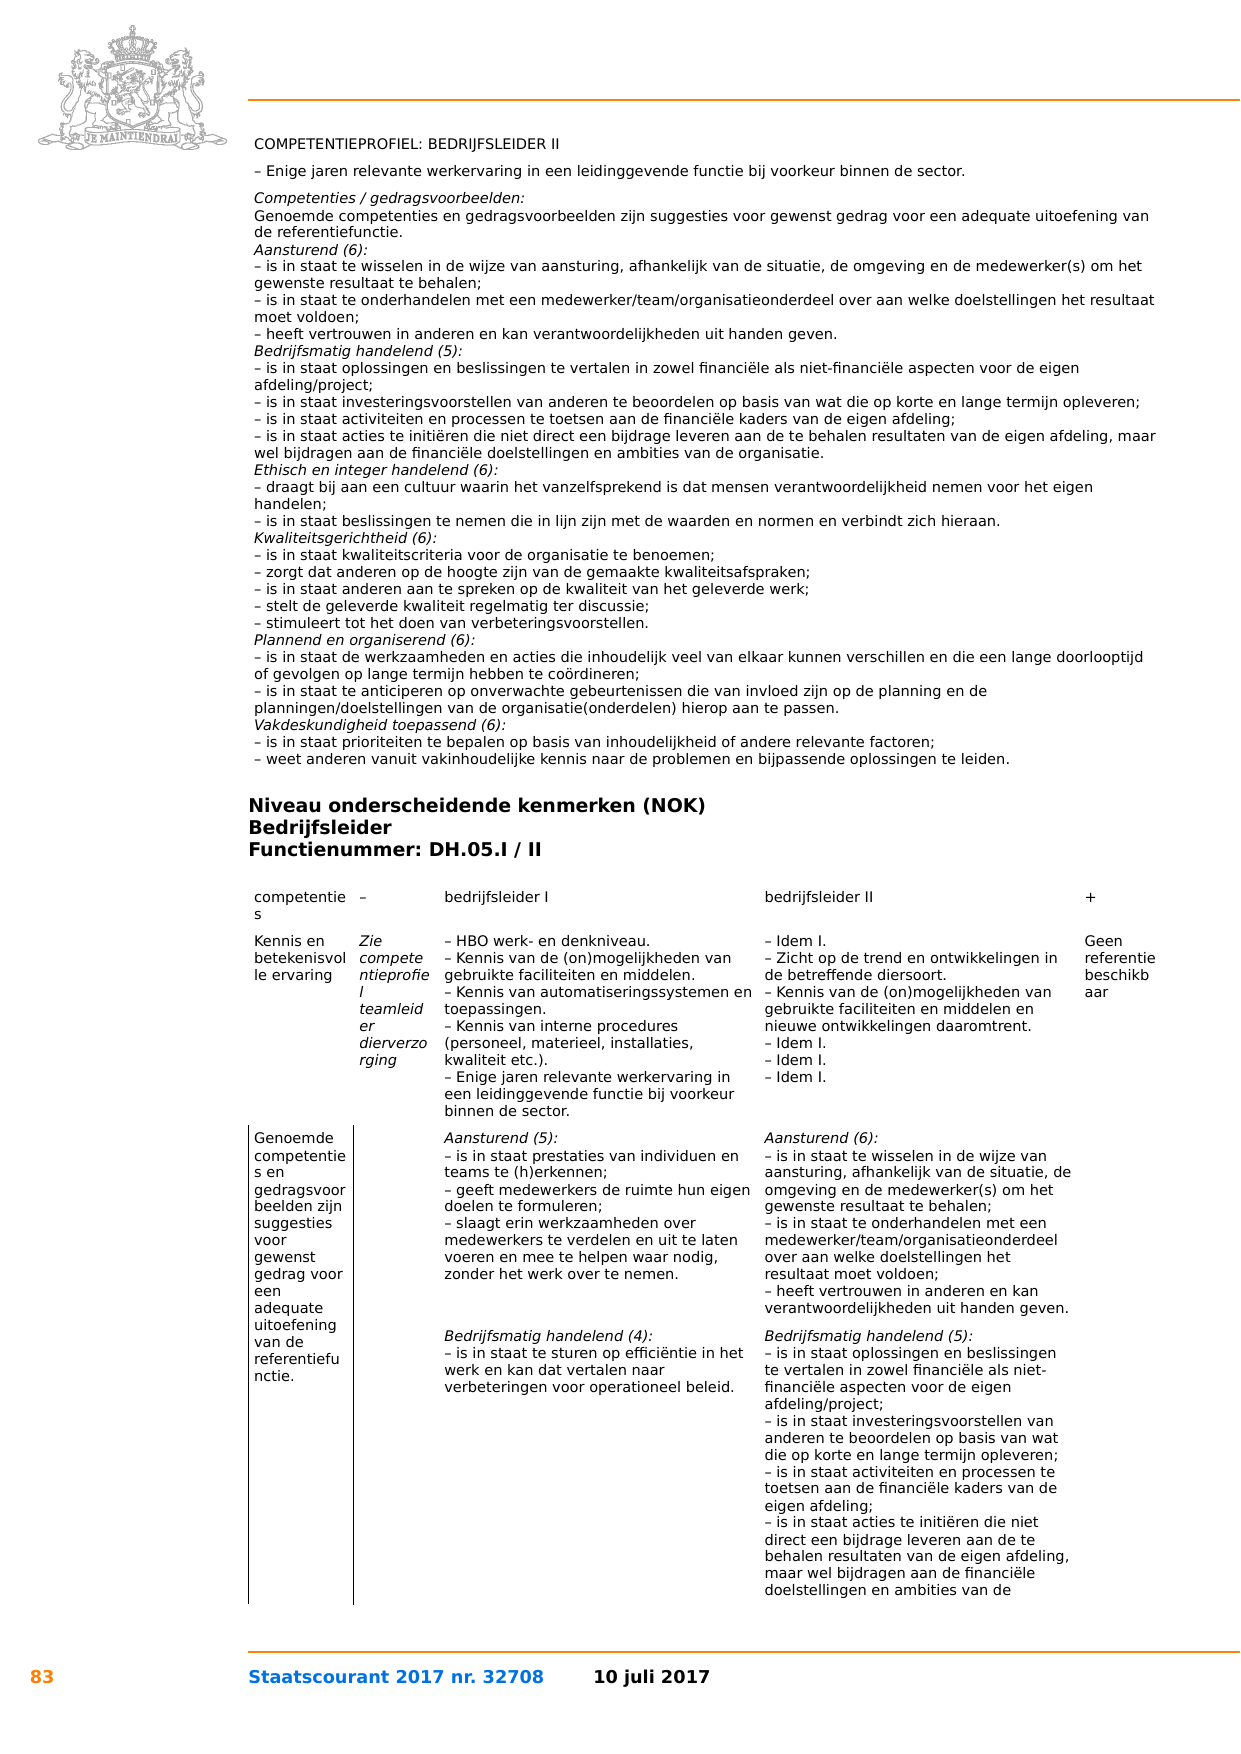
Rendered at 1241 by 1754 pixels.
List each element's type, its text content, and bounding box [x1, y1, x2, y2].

table_cell Kennis en betekenisvolle ervaring [249, 929, 353, 1125]
table_cell Geen referentie beschikbaar [1079, 929, 1163, 1604]
table_header competenties [249, 884, 353, 927]
table_header + [1079, 884, 1163, 927]
table_cell Aansturend (6): – is in staat te wisselen in de wijze van aansturing, afhankelijk van de situatie, de omgeving en de medewerker(s) om het gewenste resultaat te behalen; – is in staat te onderhandelen met een medewerker/team/organisatieonderdeel over aan welke doelstellingen het resultaat moet voldoen; – heeft vertrouwen in anderen en kan verantwoordelijkheden uit handen geven. [759, 1126, 1078, 1322]
table_header – [354, 884, 438, 927]
table_cell Zie competentieprofiel teamleider dierverzorging [354, 929, 438, 1604]
table_header bedrijfsleider I [439, 884, 758, 927]
table_cell Bedrijfsmatig handelend (4): – is in staat te sturen op efficiëntie in het werk en kan dat vertalen naar verbeteringen voor operationeel beleid. [439, 1323, 758, 1604]
table_cell Bedrijfsmatig handelend (5): – is in staat oplossingen en beslissingen te vertalen in zowel financiële als niet-financiële aspecten voor de eigen afdeling/project; – is in staat investeringsvoorstellen van anderen te beoordelen op basis van wat die op korte en lange termijn opleveren; – is in staat activiteiten en processen te toetsen aan de financiële kaders van de eigen afdeling; – is in staat acties te initiëren die niet direct een bijdrage leveren aan de te behalen resultaten van de eigen afdeling, maar wel bijdragen aan de financiële doelstellingen en ambities van de [759, 1323, 1078, 1604]
table_cell – Idem I. – Zicht op de trend en ontwikkelingen in de betreffende diersoort. – Kennis van de (on)mogelijkheden van gebruikte faciliteiten en middelen en nieuwe ontwikkelingen daaromtrent. – Idem I. – Idem I. – Idem I. [759, 929, 1078, 1125]
table_cell Competenties / gedragsvoorbeelden: Genoemde competenties en gedragsvoorbeelden zijn suggesties voor gewenst gedrag voor een adequate uitoefening van de referentiefunctie. Aansturend (6): – is in staat te wisselen in de wijze van aansturing, afhankelijk van de situatie, de omgeving en de medewerker(s) om het gewenste resultaat te behalen; – is in staat te onderhandelen met een medewerker/team/organisatieonderdeel over aan welke doelstellingen het resultaat moet voldoen; – heeft vertrouwen in anderen en kan verantwoordelijkheden uit handen geven. Bedrijfsmatig handelend (5): – is in staat oplossingen en beslissingen te vertalen in zowel financiële als niet-financiële aspecten voor de eigen afdeling/project; – is in staat investeringsvoorstellen van anderen te beoordelen op basis van wat die op korte en lange termijn opleveren; – is in staat activiteiten en processen te toetsen aan de financiële kaders van de eigen afdeling; – is in staat acties te initiëren die niet direct een bijdrage leveren aan de te behalen resultaten van de eigen afdeling, maar wel bijdragen aan de financiële doelstellingen en ambities van de organisatie. Ethisch en integer handelend (6): – draagt bij aan een cultuur waarin het vanzelfsprekend is dat mensen verantwoordelijkheid nemen voor het eigen handelen; – is in staat beslissingen te nemen die in lijn zijn met de waarden en normen en verbindt zich hieraan. Kwaliteitsgerichtheid (6): – is in staat kwaliteitscriteria voor de organisatie te benoemen; – zorgt dat anderen op de hoogte zijn van de gemaakte kwaliteitsafspraken; – is in staat anderen aan te spreken op de kwaliteit van het geleverde werk; – stelt de geleverde kwaliteit regelmatig ter discussie; – stimuleert tot het doen van verbeteringsvoorstellen. Plannend en organiserend (6): – is in staat de werkzaamheden en acties die inhoudelijk veel van elkaar kunnen verschillen en die een lange doorlooptijd of gevolgen op lange termijn hebben te coördineren; – is in staat te anticiperen op onverwachte gebeurtenissen die van invloed zijn op de planning en de planningen/doelstellingen van de organisatie(onderdelen) hierop aan te passen. Vakdeskundigheid toepassend (6): – is in staat prioriteiten te bepalen op basis van inhoudelijkheid of andere relevante factoren; – weet anderen vanuit vakinhoudelijke kennis naar de problemen en bijpassende oplossingen te leiden. [249, 186, 1163, 772]
table_cell – Enige jaren relevante werkervaring in een leidinggevende functie bij voorkeur binnen de sector. [249, 158, 1163, 185]
table_cell Genoemde competenties en gedragsvoorbeelden zijn suggesties voor gewenst gedrag voor een adequate uitoefening van de referentiefunctie. [249, 1126, 353, 1604]
text Niveau onderscheidende kenmerken (NOK) [248, 795, 1163, 817]
text Functienummer: DH.05.I / II [248, 839, 1163, 861]
table_header bedrijfsleider II [759, 884, 1078, 927]
table_header COMPETENTIEPROFIEL: BEDRIJFSLEIDER II [249, 131, 1163, 157]
text Bedrijfsleider [248, 817, 1163, 839]
table_cell – HBO werk- en denkniveau. – Kennis van de (on)mogelijkheden van gebruikte faciliteiten en middelen. – Kennis van automatiseringssystemen en toepassingen. – Kennis van interne procedures (personeel, materieel, installaties, kwaliteit etc.). – Enige jaren relevante werkervaring in een leidinggevende functie bij voorkeur binnen de sector. [439, 929, 758, 1125]
table_cell Aansturend (5): – is in staat prestaties van individuen en teams te (h)erkennen; – geeft medewerkers de ruimte hun eigen doelen te formuleren; – slaagt erin werkzaamheden over medewerkers te verdelen en uit te laten voeren en mee te helpen waar nodig, zonder het werk over te nemen. [439, 1126, 758, 1322]
picture [38, 25, 227, 150]
